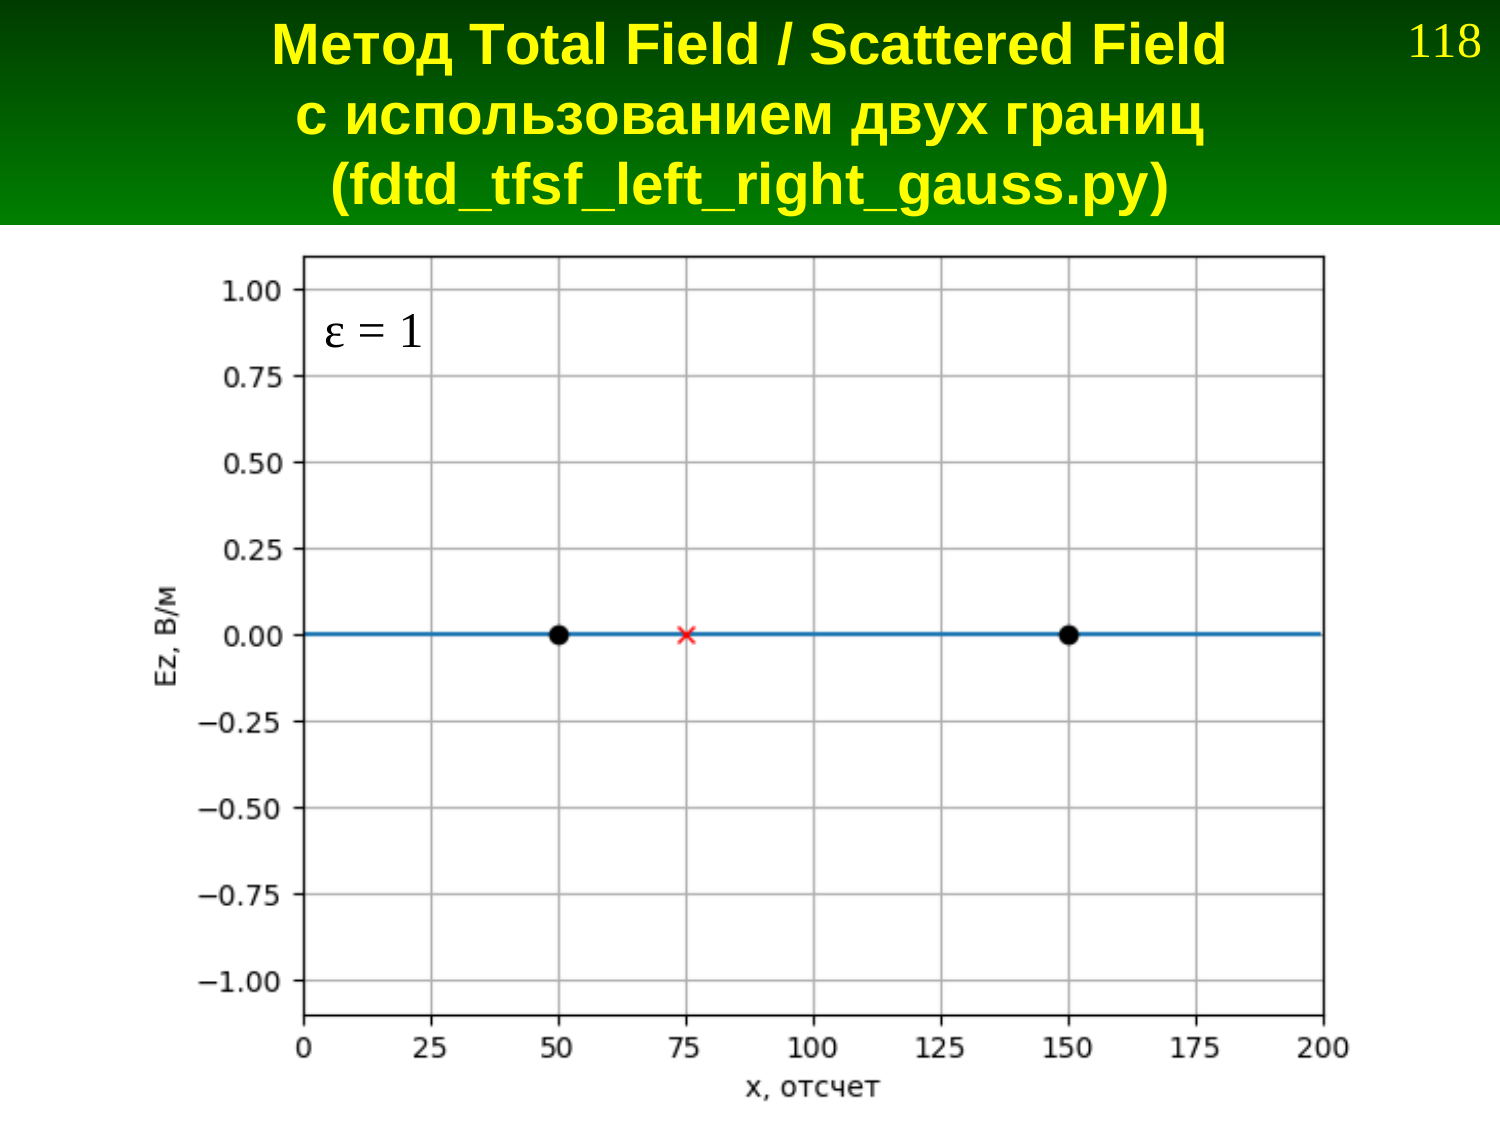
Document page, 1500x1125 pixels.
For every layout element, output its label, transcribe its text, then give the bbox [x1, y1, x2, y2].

text_box ε = 1 [309, 289, 439, 365]
picture [139, 237, 1361, 1124]
title Метод Total Field / Scattered Field с использованием двух границ (fdtd_tfsf_left_right_gauss.py) [63, 0, 1437, 225]
